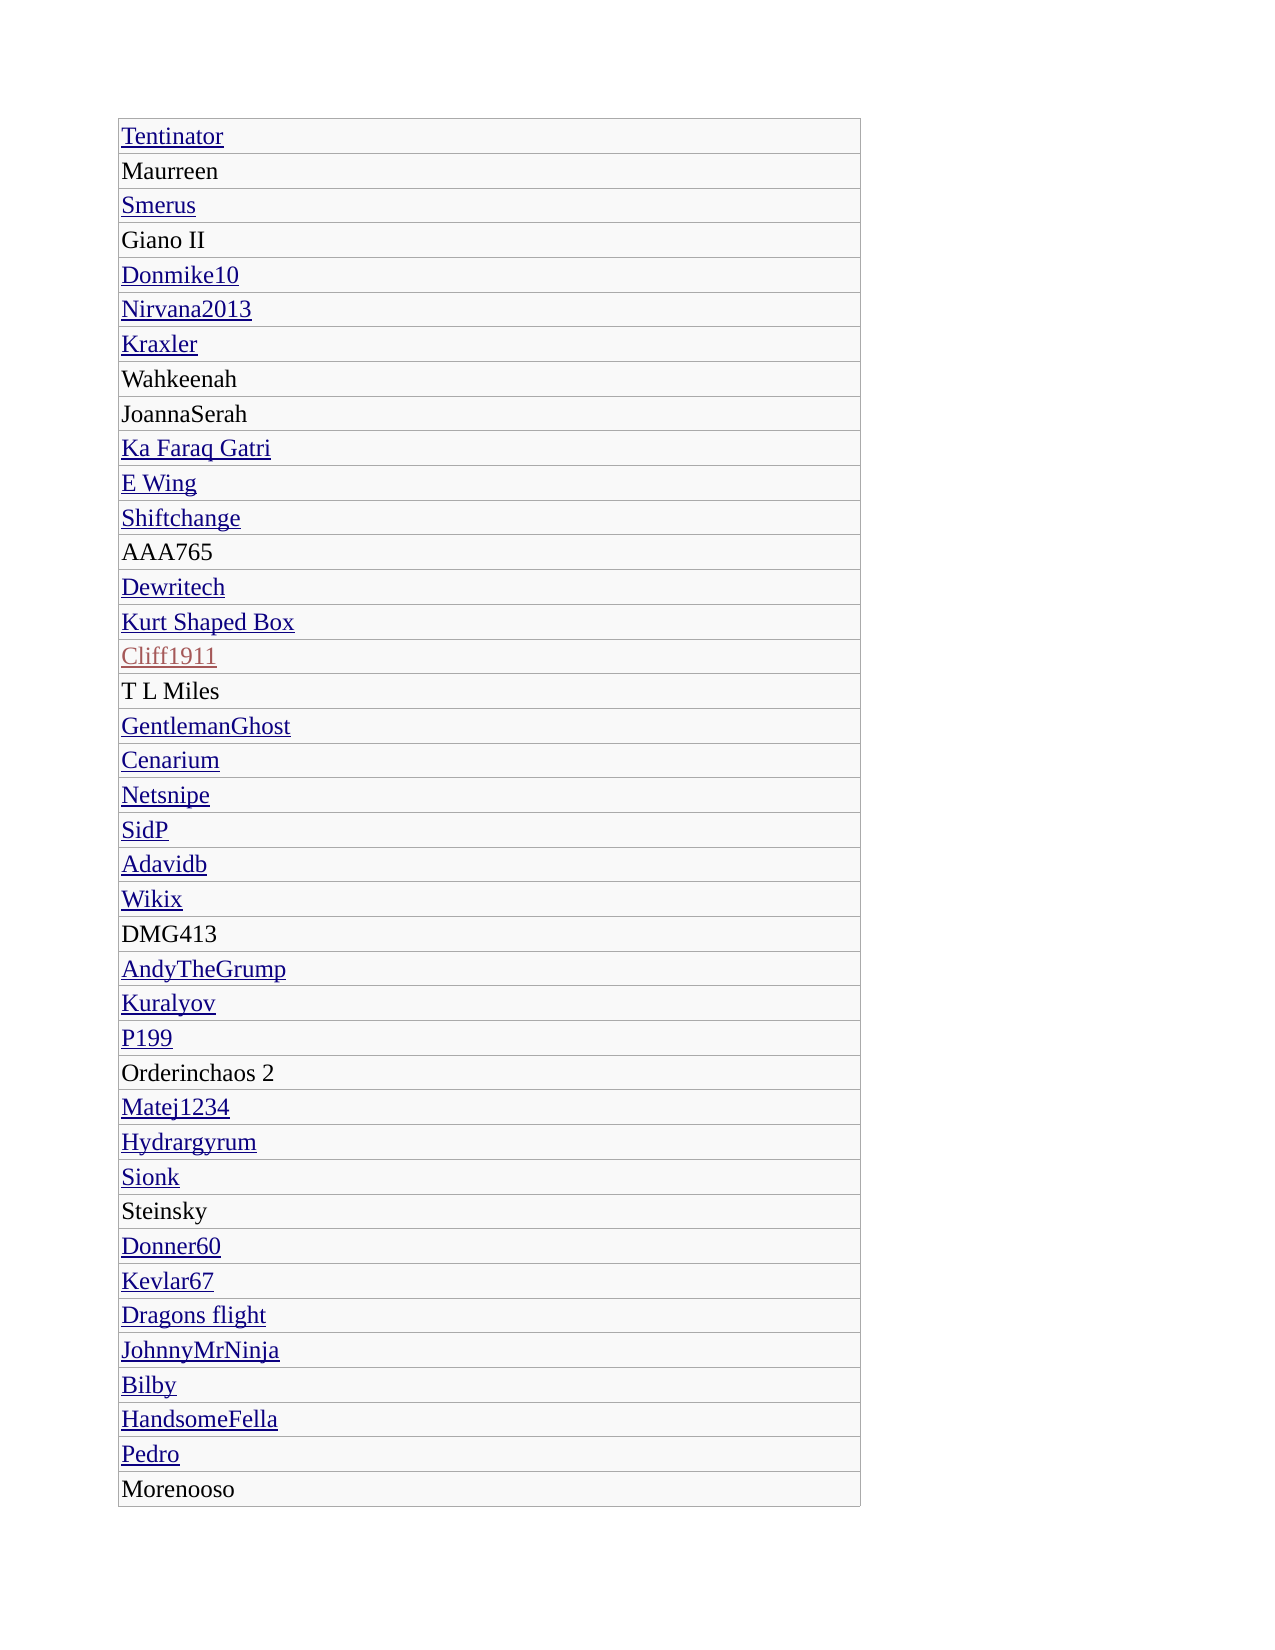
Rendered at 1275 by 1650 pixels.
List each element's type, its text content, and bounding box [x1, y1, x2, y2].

table_cell Bilby [119, 1368, 860, 1402]
table_cell JohnnyMrNinja [119, 1333, 860, 1367]
table_cell Kraxler [119, 327, 860, 361]
table_cell Cliff1911 [119, 640, 860, 673]
table_cell E Wing [119, 466, 860, 500]
table_cell P199 [119, 1021, 860, 1055]
table_cell Orderinchaos 2 [119, 1056, 860, 1089]
table_cell Dewritech [119, 570, 860, 604]
table_cell Smerus [119, 189, 860, 222]
table_cell Wahkeenah [119, 362, 860, 396]
table_cell Maurreen [119, 154, 860, 187]
table_cell Nirvana2013 [119, 293, 860, 326]
table_cell Hydrargyrum [119, 1125, 860, 1159]
table_cell Pedro [119, 1437, 860, 1471]
table_cell HandsomeFella [119, 1403, 860, 1436]
table_cell Netsnipe [119, 778, 860, 812]
table_cell Steinsky [119, 1195, 860, 1228]
table_cell JoannaSerah [119, 397, 860, 430]
table_cell Matej1234 [119, 1090, 860, 1124]
table_cell Dragons flight [119, 1299, 860, 1332]
table_cell Giano II [119, 223, 860, 257]
table_cell Donmike10 [119, 258, 860, 292]
table_cell Sionk [119, 1160, 860, 1193]
table_cell AndyTheGrump [119, 952, 860, 985]
table_cell Cenarium [119, 744, 860, 777]
table_cell Donner60 [119, 1229, 860, 1263]
table_cell Kevlar67 [119, 1264, 860, 1297]
table_cell GentlemanGhost [119, 709, 860, 742]
table_cell Adavidb [119, 848, 860, 881]
table_cell SidP [119, 813, 860, 847]
table_cell AAA765 [119, 535, 860, 569]
table_cell T L Miles [119, 674, 860, 708]
table_cell Kuralyov [119, 986, 860, 1020]
table_cell Kurt Shaped Box [119, 605, 860, 638]
table_cell Shiftchange [119, 501, 860, 534]
table_cell Ka Faraq Gatri [119, 431, 860, 465]
table_cell Tentinator [119, 119, 860, 153]
table_cell DMG413 [119, 917, 860, 951]
table_cell Wikix [119, 882, 860, 916]
table_cell Morenooso [119, 1472, 860, 1506]
